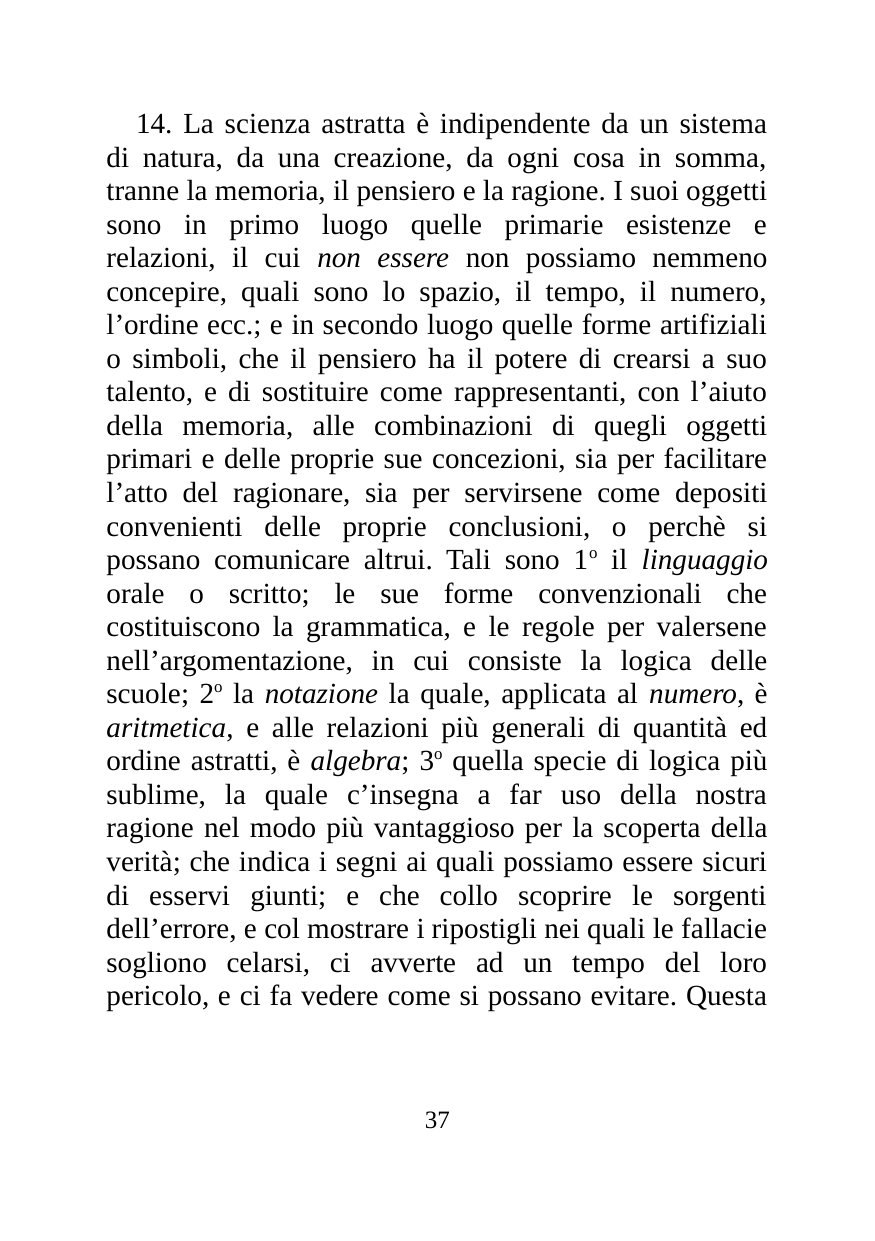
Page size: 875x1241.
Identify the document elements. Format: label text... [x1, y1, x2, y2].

text 14. La scienza astratta è indipendente da un sistema di natura, da una creazione, da ogni cosa in somma, tranne la memoria, il pensiero e la ragione. I suoi oggetti sono in primo luogo quelle primarie esistenze e relazioni, il cui non essere non possiamo nemmeno concepire, quali sono lo spazio, il tempo, il numero, l’ordine ecc.; e in secondo luogo quelle forme artifiziali o simboli, che il pensiero ha il potere di crearsi a suo talento, e di sostituire come rappresentanti, con l’aiuto della memoria, alle combinazioni di quegli oggetti primari e delle proprie sue concezioni, sia per facilitare l’atto del ragionare, sia per servirsene come depositi convenienti delle proprie conclusioni, o perchè si possano comunicare altrui. Tali sono 1o il linguaggio orale o scritto; le sue forme convenzionali che costituiscono la grammatica, e le regole per valersene nell’argomentazione, in cui consiste la logica delle scuole; 2o la notazione la quale, applicata al numero, è aritmetica, e alle relazioni più generali di quantità ed ordine astratti, è algebra; 3o quella specie di logica più sublime, la quale c’insegna a far uso della nostra ragione nel modo più vantaggioso per la scoperta della verità; che indica i segni ai quali possiamo essere sicuri di esservi giunti; e che collo scoprire le sorgenti dell’errore, e col mostrare i ripostigli nei quali le fallacie sogliono celarsi, ci avverte ad un tempo del loro pericolo, e ci fa vedere come si possano evitare. Questa [106, 106, 768, 1012]
